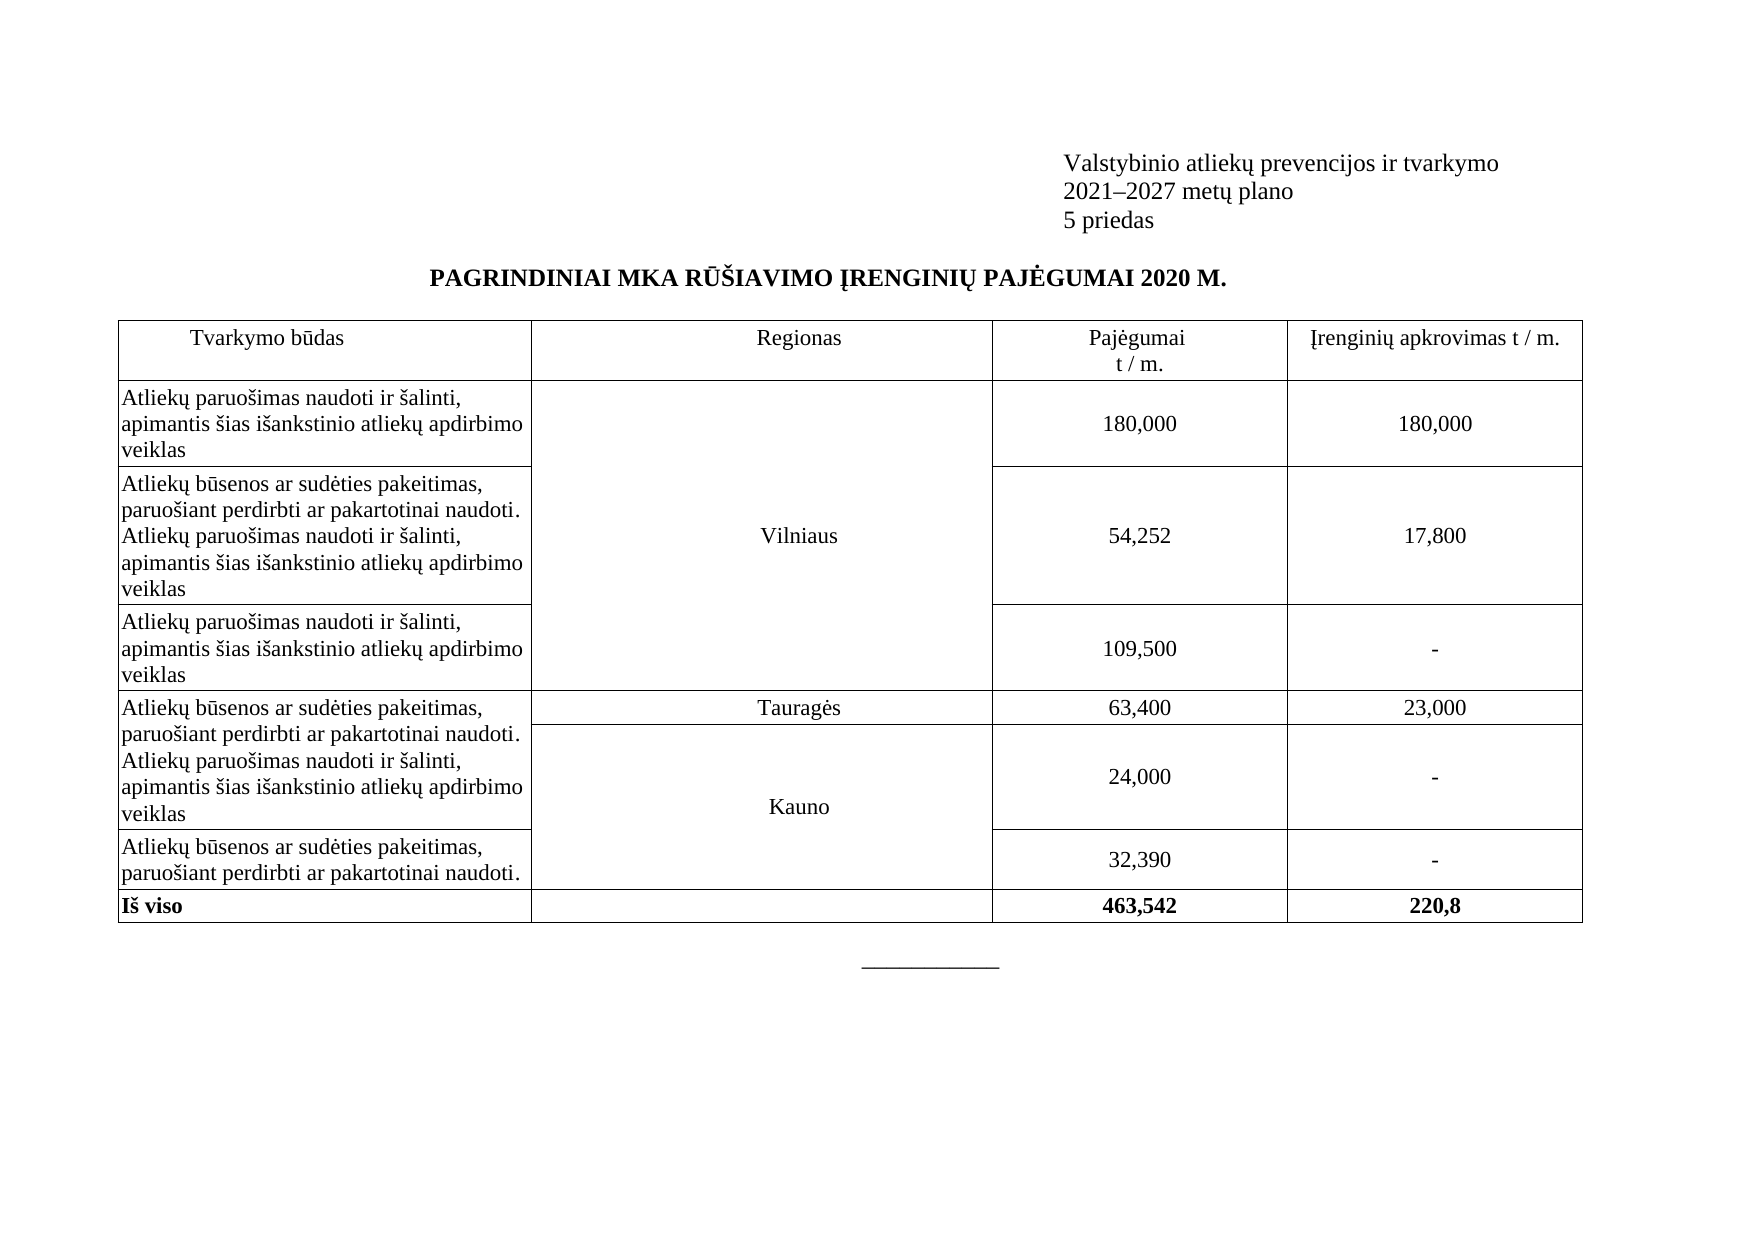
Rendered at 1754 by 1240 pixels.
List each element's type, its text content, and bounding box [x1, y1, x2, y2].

table_cell 24,000 [993, 725, 1287, 829]
table_cell - [1288, 605, 1582, 690]
table_cell 17,800 [1288, 467, 1582, 604]
table_cell 180,000 [993, 381, 1287, 466]
table_header Pajėgumai t / m. [993, 321, 1287, 380]
table_cell Atliekų būsenos ar sudėties pakeitimas, paruošiant perdirbti ar pakartotinai naudoti. Atliekų paruošimas naudoti ir šalinti, apimantis šias išankstinio atliekų apdirbimo veiklas [119, 691, 531, 829]
text Valstybinio atliekų prevencijos ir tvarkymo [1063, 148, 1654, 176]
table_cell 32,390 [993, 830, 1287, 888]
table_cell 463,542 [993, 890, 1287, 922]
table_cell Atliekų paruošimas naudoti ir šalinti, apimantis šias išankstinio atliekų apdirbimo veiklas [119, 605, 531, 690]
table_header Regionas [532, 321, 992, 380]
table_cell 23,000 [1288, 691, 1582, 723]
table_cell 180,000 [1288, 381, 1582, 466]
table_header Įrenginių apkrovimas t / m. [1288, 321, 1582, 380]
table_cell Atliekų paruošimas naudoti ir šalinti, apimantis šias išankstinio atliekų apdirbimo veiklas [119, 381, 531, 466]
table_cell - [1288, 725, 1582, 829]
table_cell 109,500 [993, 605, 1287, 690]
table_cell - [1288, 830, 1582, 888]
table_cell [532, 890, 992, 922]
table_cell Atliekų būsenos ar sudėties pakeitimas, paruošiant perdirbti ar pakartotinai naudoti. [119, 830, 531, 888]
table_cell 220,8 [1288, 890, 1582, 922]
table_cell Iš viso [119, 890, 531, 922]
table_cell 54,252 [993, 467, 1287, 604]
table_cell Tauragės [532, 691, 992, 723]
text 2021–2027 metų plano [1063, 176, 1654, 205]
table_cell Vilniaus [532, 381, 992, 690]
table_cell Atliekų būsenos ar sudėties pakeitimas, paruošiant perdirbti ar pakartotinai naudoti. Atliekų paruošimas naudoti ir šalinti, apimantis šias išankstinio atliekų apdirbimo veiklas [119, 467, 531, 604]
subtitle PAGRINDINIAI MKA RŪŠIAVIMO ĮRENGINIŲ PAJĖGUMAI 2020 M. [118, 263, 1538, 291]
text ––––––––––– [118, 951, 1654, 980]
table_cell 63,400 [993, 691, 1287, 723]
table_header Tvarkymo būdas [119, 321, 531, 380]
table_cell Kauno [532, 725, 992, 888]
text 5 priedas [1063, 205, 1654, 234]
